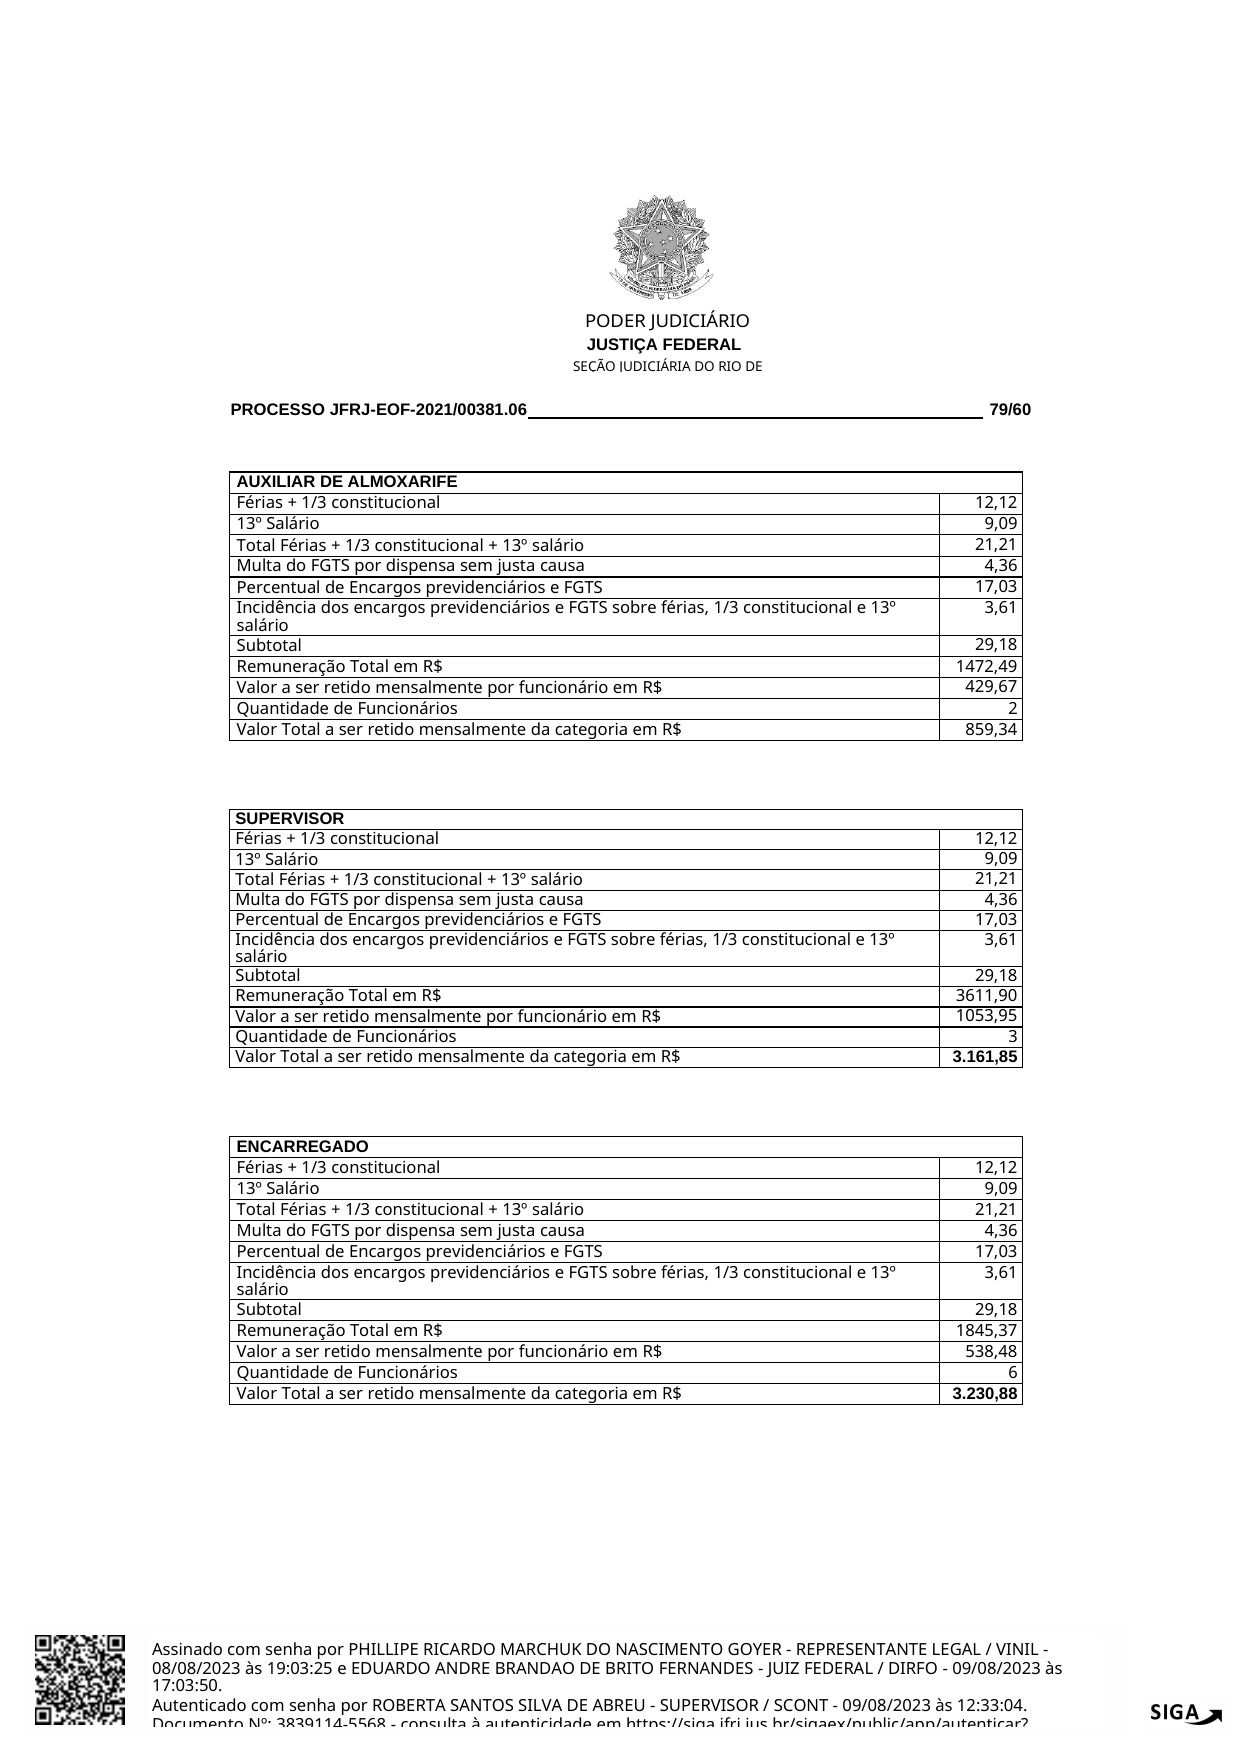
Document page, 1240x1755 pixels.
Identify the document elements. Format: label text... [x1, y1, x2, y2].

table_cell 4,36 [940, 891, 1022, 909]
table_cell Subtotal [230, 1300, 939, 1320]
table_cell Total Férias + 1/3 constitucional + 13º salário [230, 535, 939, 556]
table_cell 538,48 [940, 1342, 1022, 1362]
table_cell 13º Salário [230, 850, 939, 869]
table_cell 29,18 [940, 1300, 1022, 1320]
table_cell 3.230,88 [940, 1384, 1022, 1404]
table_cell 429,67 [940, 678, 1022, 698]
table_cell Multa do FGTS por dispensa sem justa causa [230, 557, 939, 576]
table_cell 4,36 [940, 1221, 1022, 1241]
table_cell 17,03 [940, 578, 1022, 598]
table_cell 1845,37 [940, 1321, 1022, 1341]
table_cell 29,18 [940, 636, 1022, 656]
table_cell Remuneração Total em R$ [230, 657, 939, 677]
table_header ENCARREGADO [230, 1137, 1022, 1157]
table_cell Valor Total a ser retido mensalmente da categoria em R$ [230, 720, 939, 740]
table_cell Total Férias + 1/3 constitucional + 13º salário [230, 1200, 939, 1220]
table_cell Remuneração Total em R$ [230, 987, 939, 1006]
table_cell Valor Total a ser retido mensalmente da categoria em R$ [230, 1384, 939, 1404]
table_cell Incidência dos encargos previdenciários e FGTS sobre férias, 1/3 constitucional e 13º salário [230, 931, 939, 966]
table_cell 3,61 [940, 1263, 1022, 1299]
table_cell Percentual de Encargos previdenciários e FGTS [230, 578, 939, 598]
table_cell 12,12 [940, 1158, 1022, 1178]
table_cell 9,09 [940, 850, 1022, 869]
table_header AUXILIAR DE ALMOXARIFE [230, 473, 1022, 492]
table_cell Valor Total a ser retido mensalmente da categoria em R$ [230, 1048, 939, 1067]
table_cell 12,12 [940, 830, 1022, 849]
table_cell Valor a ser retido mensalmente por funcionário em R$ [230, 1342, 939, 1362]
table_cell 859,34 [940, 720, 1022, 740]
table_cell 29,18 [940, 967, 1022, 986]
table_cell Incidência dos encargos previdenciários e FGTS sobre férias, 1/3 constitucional e 13º salário [230, 1263, 939, 1299]
table_cell 1472,49 [940, 657, 1022, 677]
table_cell Quantidade de Funcionários [230, 699, 939, 719]
table_cell Quantidade de Funcionários [230, 1028, 939, 1047]
table_cell Multa do FGTS por dispensa sem justa causa [230, 891, 939, 909]
table_cell 21,21 [940, 870, 1022, 889]
table_cell 13º Salário [230, 1179, 939, 1199]
table_cell 2 [940, 699, 1022, 719]
table_cell Incidência dos encargos previdenciários e FGTS sobre férias, 1/3 constitucional e 13º salário [230, 599, 939, 634]
table_cell Subtotal [230, 967, 939, 986]
table_cell 13º Salário [230, 515, 939, 534]
table_cell 3 [940, 1028, 1022, 1047]
table_cell 17,03 [940, 911, 1022, 930]
table_cell 6 [940, 1363, 1022, 1383]
table_cell 3,61 [940, 931, 1022, 966]
table_cell 17,03 [940, 1242, 1022, 1262]
table_cell 9,09 [940, 515, 1022, 534]
table_cell Férias + 1/3 constitucional [230, 494, 939, 513]
table_header SUPERVISOR [230, 810, 1022, 829]
table_cell 12,12 [940, 494, 1022, 513]
table_cell 4,36 [940, 557, 1022, 576]
table_cell Subtotal [230, 636, 939, 656]
table_cell Remuneração Total em R$ [230, 1321, 939, 1341]
table_cell 21,21 [940, 535, 1022, 556]
table_cell Percentual de Encargos previdenciários e FGTS [230, 911, 939, 930]
table_cell 9,09 [940, 1179, 1022, 1199]
table_cell Valor a ser retido mensalmente por funcionário em R$ [230, 1008, 939, 1026]
table_cell Valor a ser retido mensalmente por funcionário em R$ [230, 678, 939, 698]
table_cell Férias + 1/3 constitucional [230, 830, 939, 849]
table_cell 1053,95 [940, 1008, 1022, 1026]
table_cell 3,61 [940, 599, 1022, 634]
table_cell Multa do FGTS por dispensa sem justa causa [230, 1221, 939, 1241]
table_cell Quantidade de Funcionários [230, 1363, 939, 1383]
table_cell 21,21 [940, 1200, 1022, 1220]
table_cell Percentual de Encargos previdenciários e FGTS [230, 1242, 939, 1262]
table_cell 3.161,85 [940, 1048, 1022, 1067]
table_cell 3611,90 [940, 987, 1022, 1006]
table_cell Total Férias + 1/3 constitucional + 13º salário [230, 870, 939, 889]
table_cell Férias + 1/3 constitucional [230, 1158, 939, 1178]
